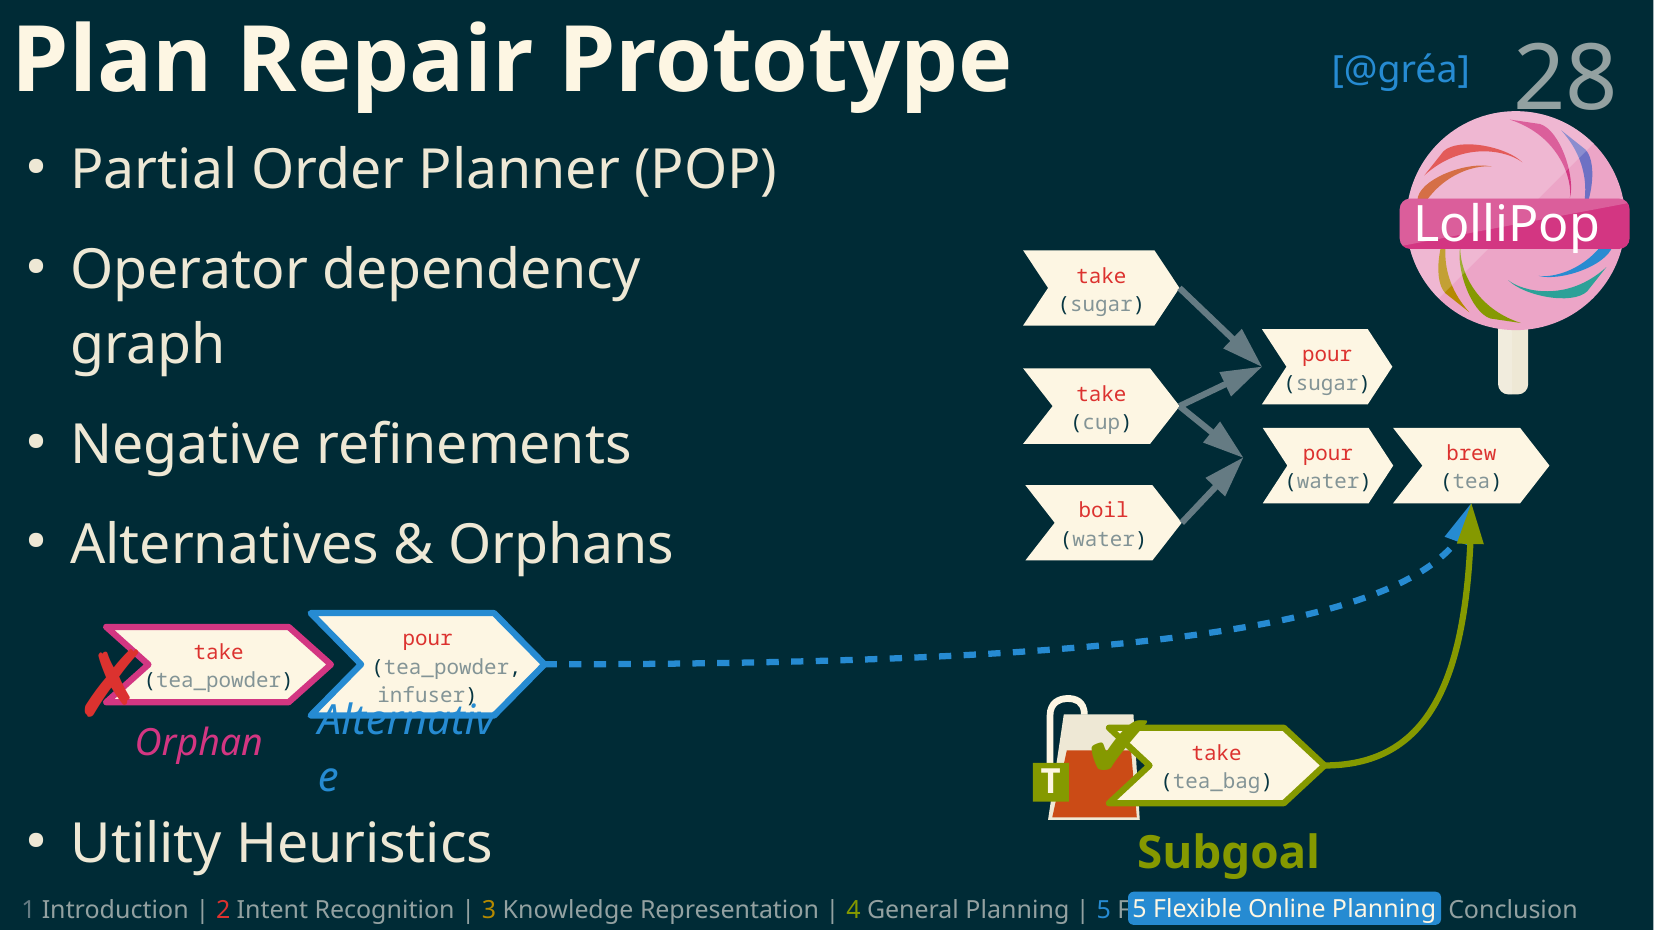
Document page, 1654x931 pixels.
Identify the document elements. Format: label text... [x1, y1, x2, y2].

text_box take (sugar) [1023, 250, 1179, 326]
text_box [@gréa] [1316, 35, 1495, 95]
picture [1571, 97, 1611, 109]
picture [1518, 97, 1560, 108]
picture [1359, 330, 1391, 404]
text_box take (tea_powder) [166, 626, 331, 703]
picture [1033, 696, 1067, 819]
text_box take (tea_bag) [1150, 727, 1324, 804]
text_box boil (water) [1025, 485, 1182, 561]
text_box pour (tea_powder, infuser) [310, 613, 544, 685]
list Partial Order Planner (POP) Operator dependency graph Negative refinements Alternatives & Orphans Utility Heuristics [11, 129, 808, 886]
picture [1150, 725, 1324, 764]
text_box ✔ [1067, 672, 1150, 866]
text_box Subgoal [1122, 812, 1382, 880]
text_box 5 Flexible Online Planning [1128, 891, 1442, 925]
text_box take (cup) [1023, 368, 1179, 444]
text_box brew (tea) [1393, 427, 1550, 504]
text_box Alternative [303, 681, 525, 813]
title Plan Repair Prototype [11, 0, 1501, 113]
picture [1150, 767, 1324, 806]
text_box pour (sugar) [1261, 329, 1359, 405]
text_box Orphan [119, 708, 298, 840]
text_box pour (water) [1262, 427, 1394, 504]
text_box ✗ [59, 619, 166, 744]
picture [1400, 112, 1629, 394]
